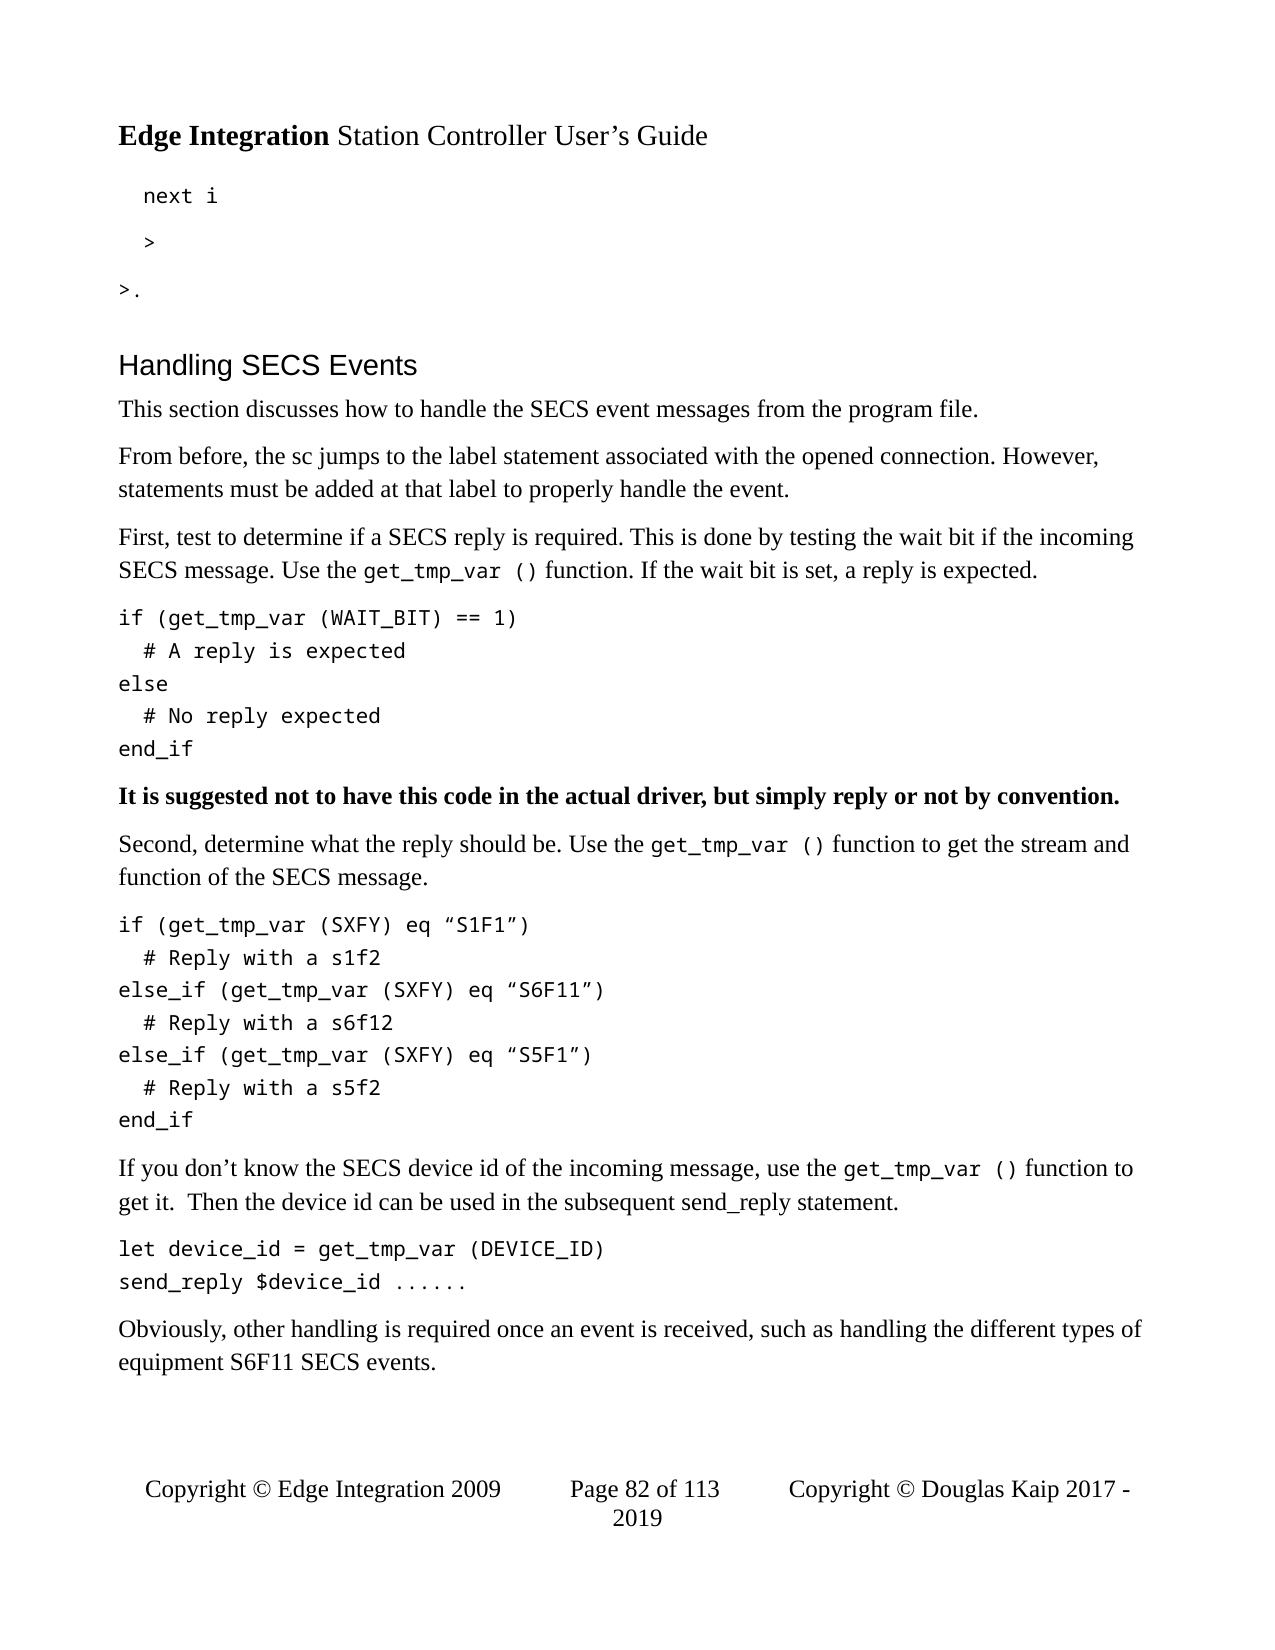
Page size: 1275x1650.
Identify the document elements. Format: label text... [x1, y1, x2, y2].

text Obviously, other handling is required once an event is received, such as handling the different types of equipment S6F11 SECS events. [118, 1314, 1157, 1376]
text >. [118, 276, 1157, 304]
text next i [118, 181, 1157, 209]
text From before, the sc jumps to the label statement associated with the opened connection. However, statements must be added at that label to properly handle the event. [118, 441, 1157, 503]
text let device_id = get_tmp_var (DEVICE_ID) send_reply $device_id ...... [118, 1234, 1157, 1295]
text > [118, 228, 1157, 257]
text if (get_tmp_var (WAIT_BIT) == 1) # A reply is expected else # No reply expected end_if [118, 603, 1157, 762]
text First, test to determine if a SECS reply is required. This is done by testing the wait bit if the incoming SECS message. Use the get_tmp_var () function. If the wait bit is set, a reply is expected. [118, 522, 1157, 584]
subtitle Handling SECS Events [118, 348, 1157, 381]
text Second, determine what the reply should be. Use the get_tmp_var () function to get the stream and function of the SECS message. [118, 829, 1157, 891]
text It is suggested not to have this code in the actual driver, but simply reply or not by convention. [118, 781, 1157, 810]
text This section discusses how to handle the SECS event messages from the program file. [118, 394, 1157, 422]
text If you don’t know the SECS device id of the incoming message, use the get_tmp_var () function to get it. Then the device id can be used in the subsequent send_reply statement. [118, 1153, 1157, 1215]
text if (get_tmp_var (SXFY) eq “S1F1”) # Reply with a s1f2 else_if (get_tmp_var (SXFY) eq “S6F11”) # Reply with a s6f12 else_if (get_tmp_var (SXFY) eq “S5F1”) # Reply with a s5f2 end_if [118, 910, 1157, 1134]
